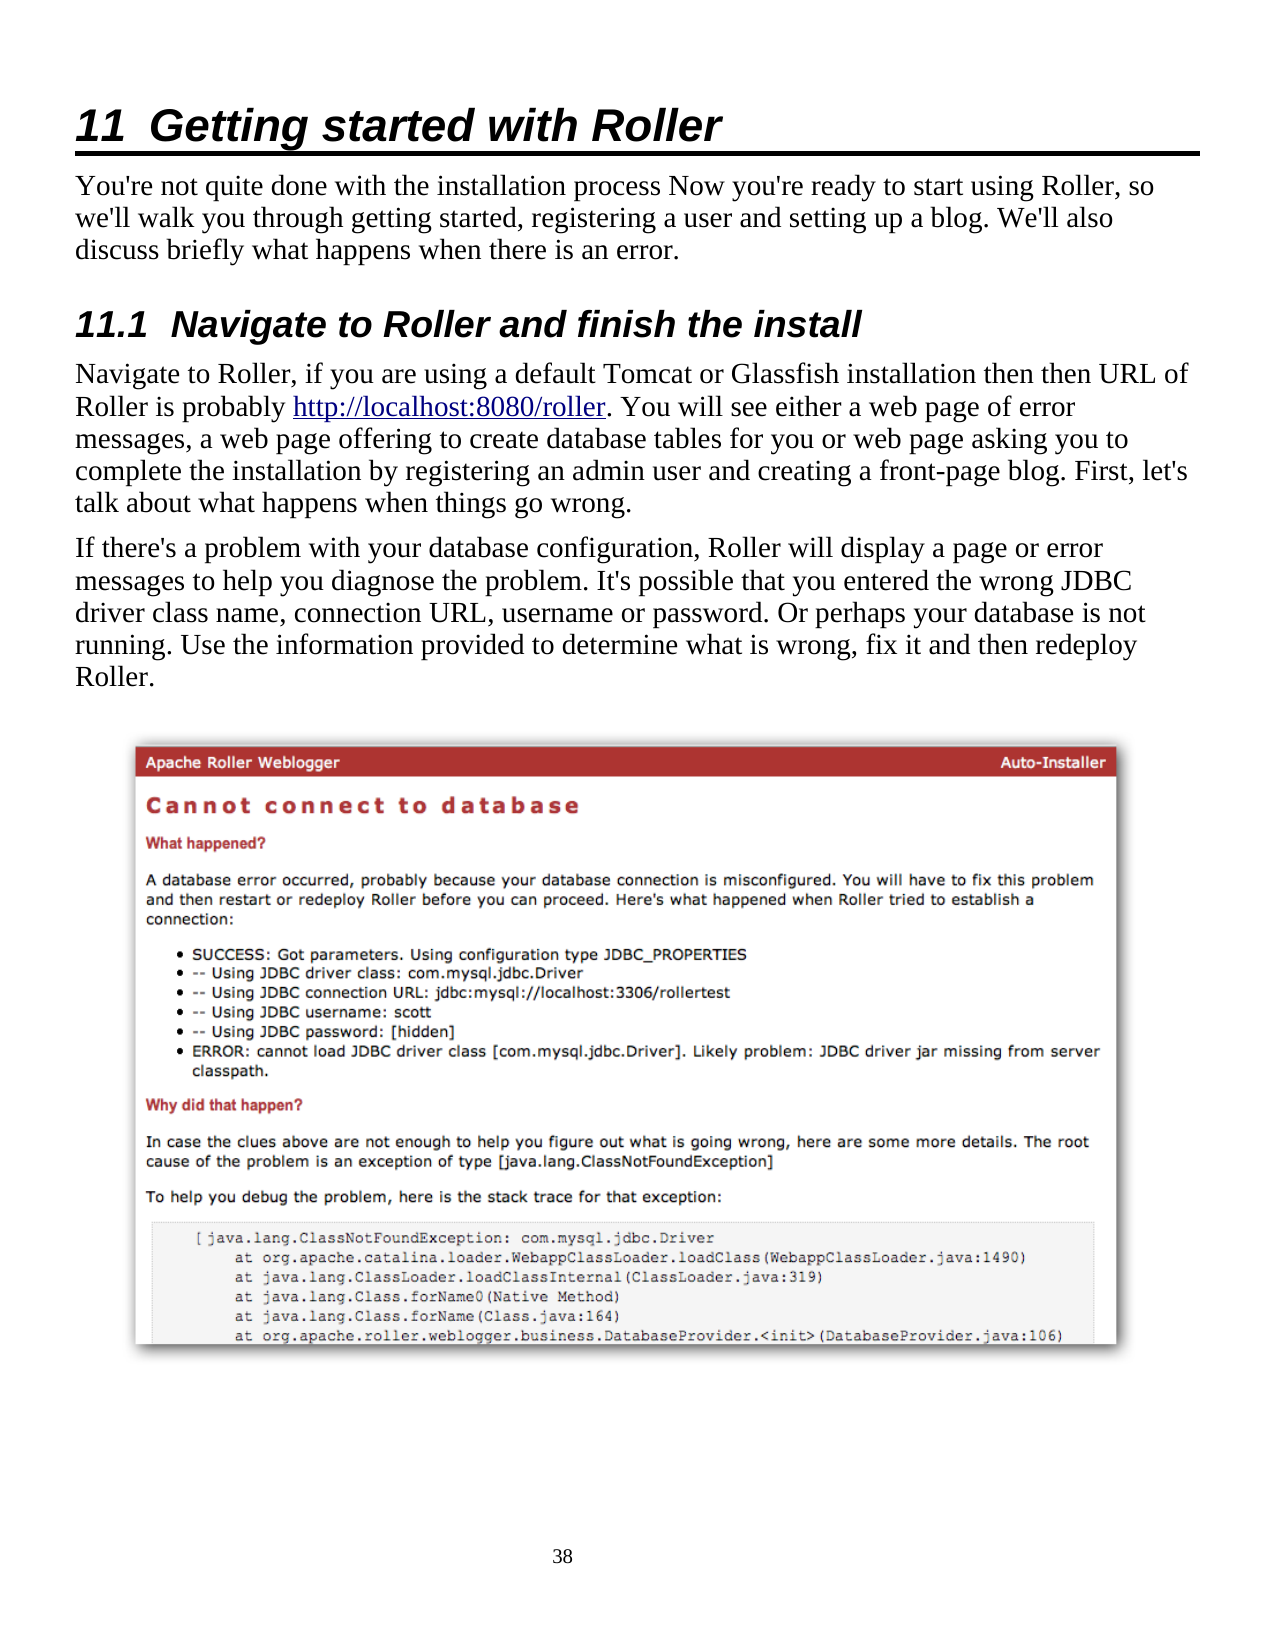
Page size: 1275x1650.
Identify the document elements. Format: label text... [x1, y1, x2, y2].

text If there's a problem with your database configuration, Roller will display a page or error messages to help you diagnose the problem. It's possible that you entered the wrong JDBC driver class name, connection URL, username or password. Or perhaps your database is not running. Use the information provided to determine what is wrong, fix it and then redeploy Roller. [75, 532, 1200, 693]
text You're not quite done with the installation process Now you're ready to start using Roller, so we'll walk you through getting started, registering a user and setting up a blog. We'll also discuss briefly what happens when there is an error. [75, 169, 1200, 266]
picture [116, 724, 1136, 1365]
subtitle Getting started with Roller [75, 100, 1200, 151]
subtitle Navigate to Roller and finish the install [75, 303, 1200, 345]
text Navigate to Roller, if you are using a default Tomcat or Glassfish installation then then URL of Roller is probably http://localhost:8080/roller. You will see either a web page of error messages, a web page offering to create database tables for you or web page asking you to complete the installation by registering an admin user and creating a front-page blog. First, let's talk about what happens when things go wrong. [75, 358, 1200, 519]
